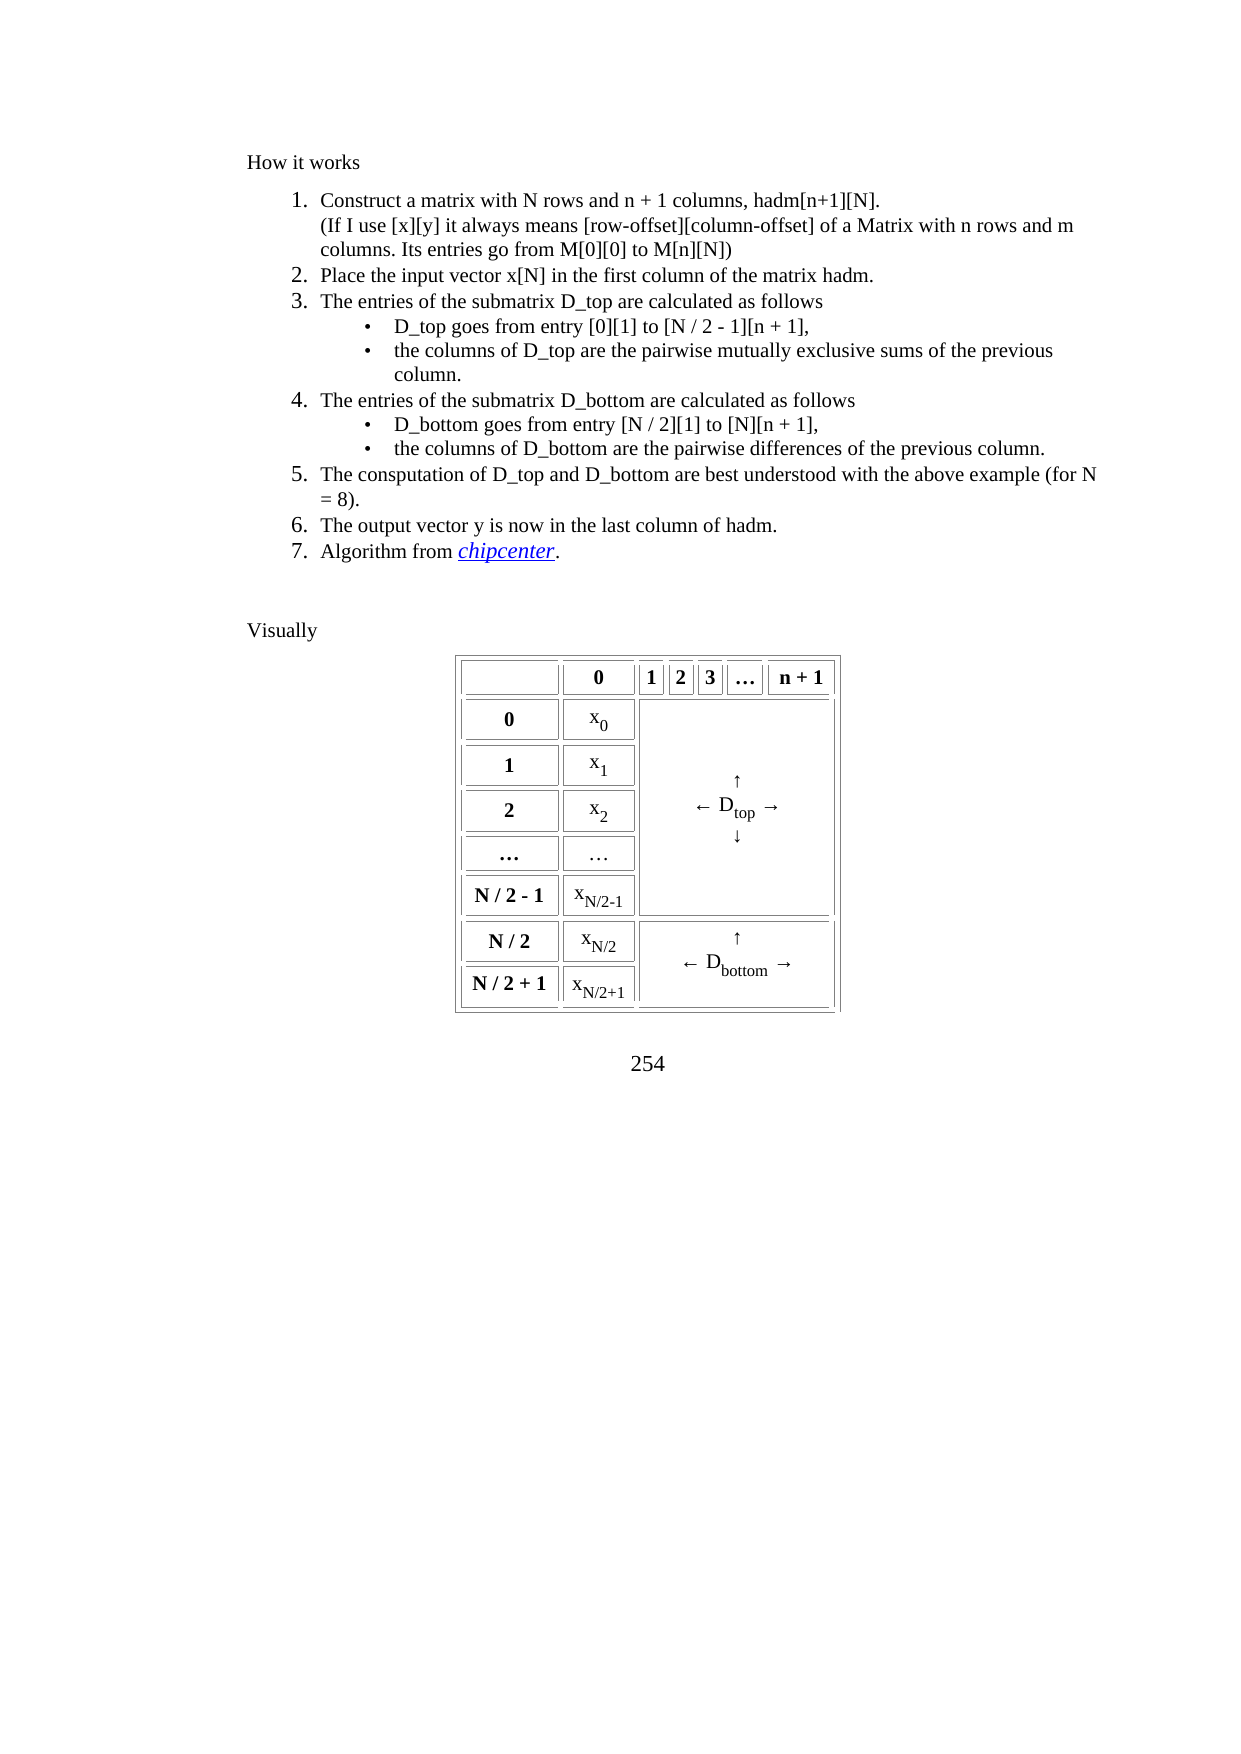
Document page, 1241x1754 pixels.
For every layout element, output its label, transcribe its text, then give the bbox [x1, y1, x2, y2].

table_cell N / 2 - 1 [458, 870, 560, 915]
table_header [458, 656, 560, 693]
table_cell … [458, 831, 560, 869]
subtitle How it works [247, 150, 1108, 174]
table_header N / 2 [458, 915, 560, 961]
list D_top goes from entry [0][1] to [N / 2 - 1][n + 1], [364, 314, 1108, 338]
table_cell ↑ ← Dtop → ↓ [637, 694, 837, 915]
table_cell N / 2 + 1 [458, 961, 560, 1007]
list Place the input vector x[N] in the first column of the matrix hadm. [291, 261, 1108, 287]
table_cell x1 [560, 739, 637, 785]
table_cell x2 [560, 785, 637, 831]
list the columns of D_top are the pairwise mutually exclusive sums of the previous column. [364, 338, 1108, 386]
list The entries of the submatrix D_bottom are calculated as follows [291, 386, 1108, 412]
table_header 0 [458, 694, 560, 739]
table_cell … [560, 831, 637, 869]
table_header xN/2 [560, 915, 637, 961]
list the columns of D_bottom are the pairwise differences of the previous column. [364, 436, 1108, 460]
table_cell 2 [458, 785, 560, 831]
list The output vector y is now in the last column of hadm. [291, 511, 1108, 537]
table_header 0 [560, 656, 637, 693]
table_cell ↑ ← Dbottom → [637, 915, 837, 1007]
list Algorithm from chipcenter. [291, 537, 1108, 563]
table_cell xN/2-1 [560, 870, 637, 915]
table_cell 1 [458, 739, 560, 785]
table_header … [725, 656, 765, 693]
table_header 1 [637, 656, 666, 693]
table_header 3 [695, 656, 725, 693]
table_header x0 [560, 694, 637, 739]
table_header 2 [666, 656, 695, 693]
list The entries of the submatrix D_top are calculated as follows [291, 287, 1108, 314]
list D_bottom goes from entry [N / 2][1] to [N][n + 1], [364, 412, 1108, 436]
table_header n + 1 [765, 656, 837, 693]
subtitle Visually [247, 618, 1108, 642]
table_cell xN/2+1 [560, 961, 637, 1007]
list Construct a matrix with N rows and n + 1 columns, hadm[n+1][N]. (If I use [x][y] it always means [row-offset][column-offset] of a Matrix with n rows and m columns. Its entries go from M[0][0] to M[n][N]) [291, 187, 1108, 261]
list The consputation of D_top and D_bottom are best understood with the above example (for N = 8). [291, 460, 1108, 511]
